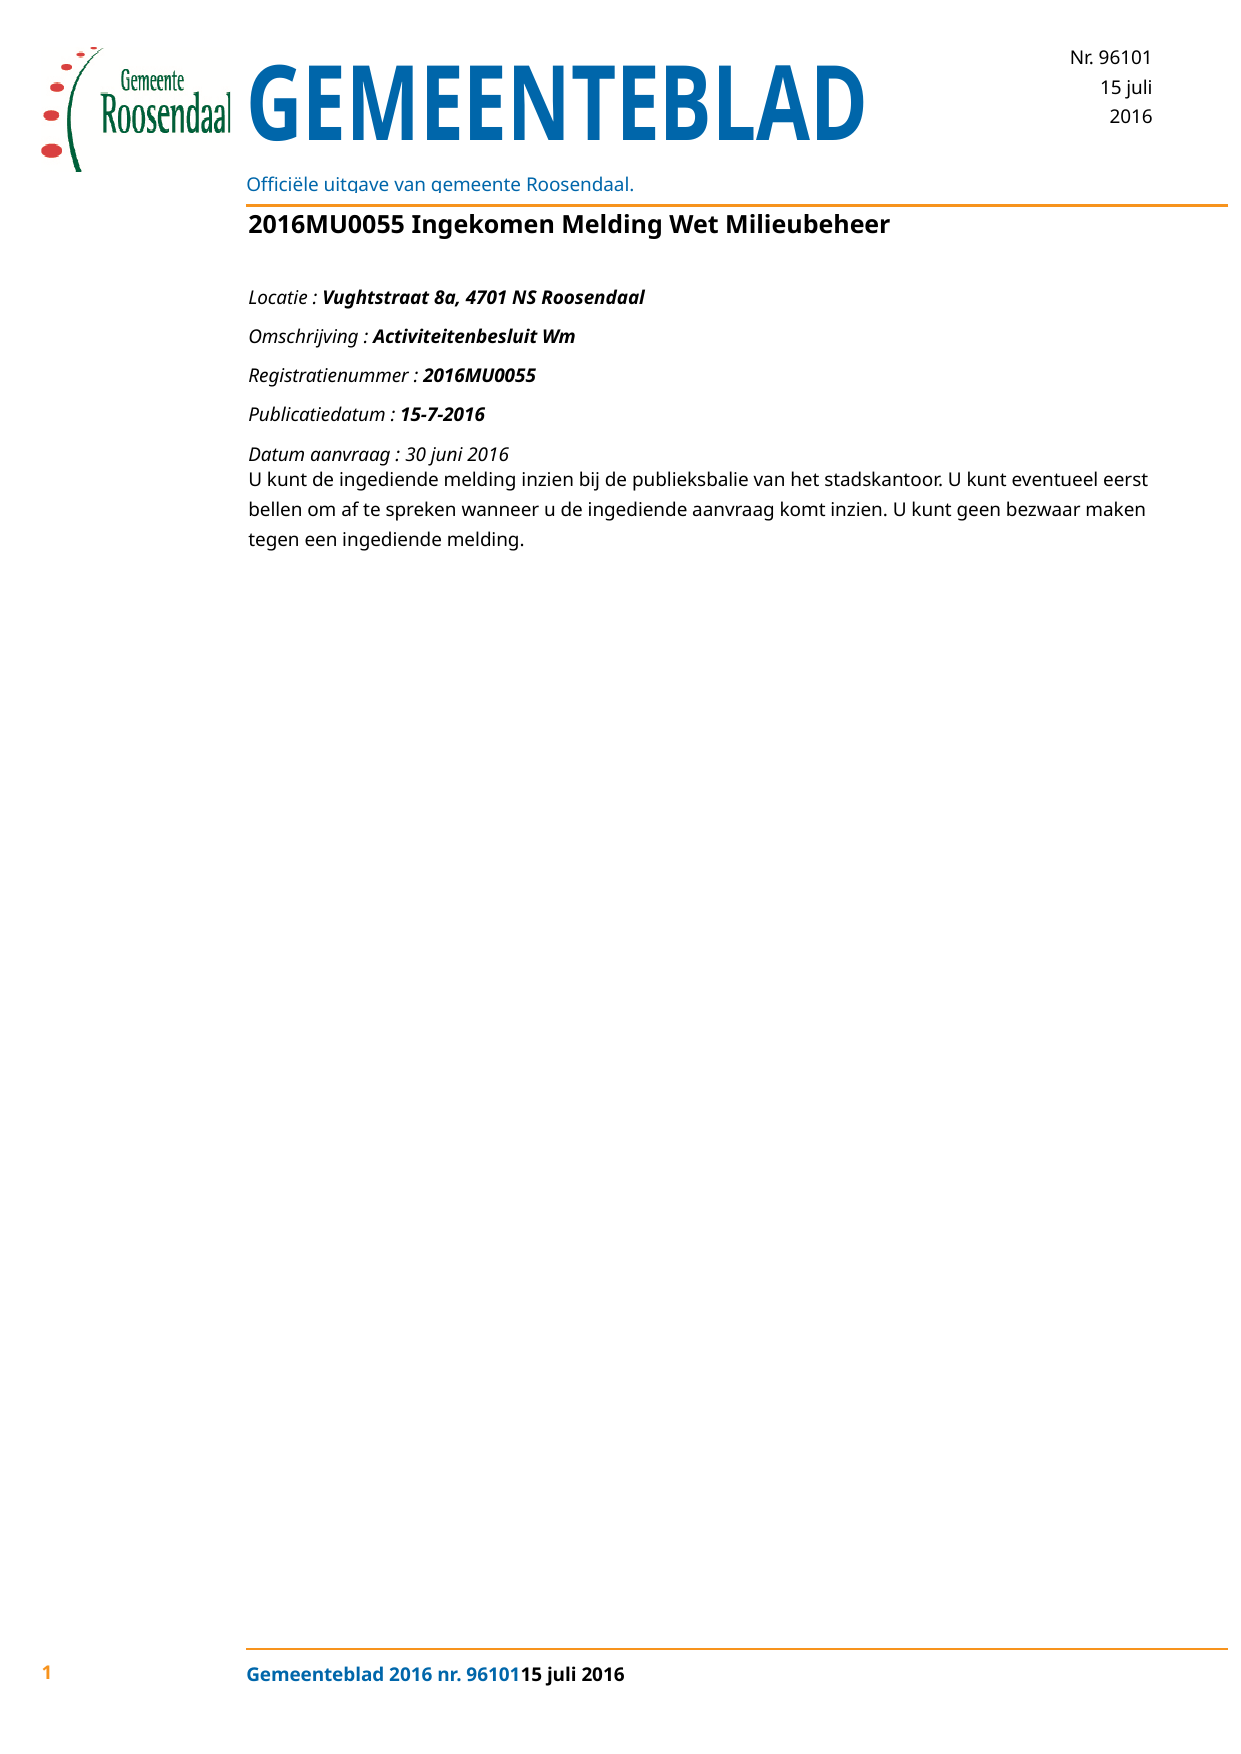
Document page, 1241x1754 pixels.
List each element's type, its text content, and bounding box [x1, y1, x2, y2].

picture [41, 47, 231, 172]
text Omschrijving : Activiteitenbesluit Wm [248, 323, 1152, 349]
text U kunt de ingediende melding inzien bij de publieksbalie van het stadskantoor. U kunt eventueel eerst bellen om af te spreken wanneer u de ingediende aanvraag komt inzien. U kunt geen bezwaar maken tegen een ingediende melding. [248, 467, 1152, 552]
text 2016MU0055 Ingekomen Melding Wet Milieubeheer [248, 207, 1152, 241]
text Publicatiedatum : 15-7-2016 [248, 402, 1152, 427]
text Datum aanvraag : 30 juni 2016 [248, 441, 1152, 467]
text Registratienummer : 2016MU0055 [248, 362, 1152, 388]
text Locatie : Vughtstraat 8a, 4701 NS Roosendaal [248, 284, 1152, 309]
